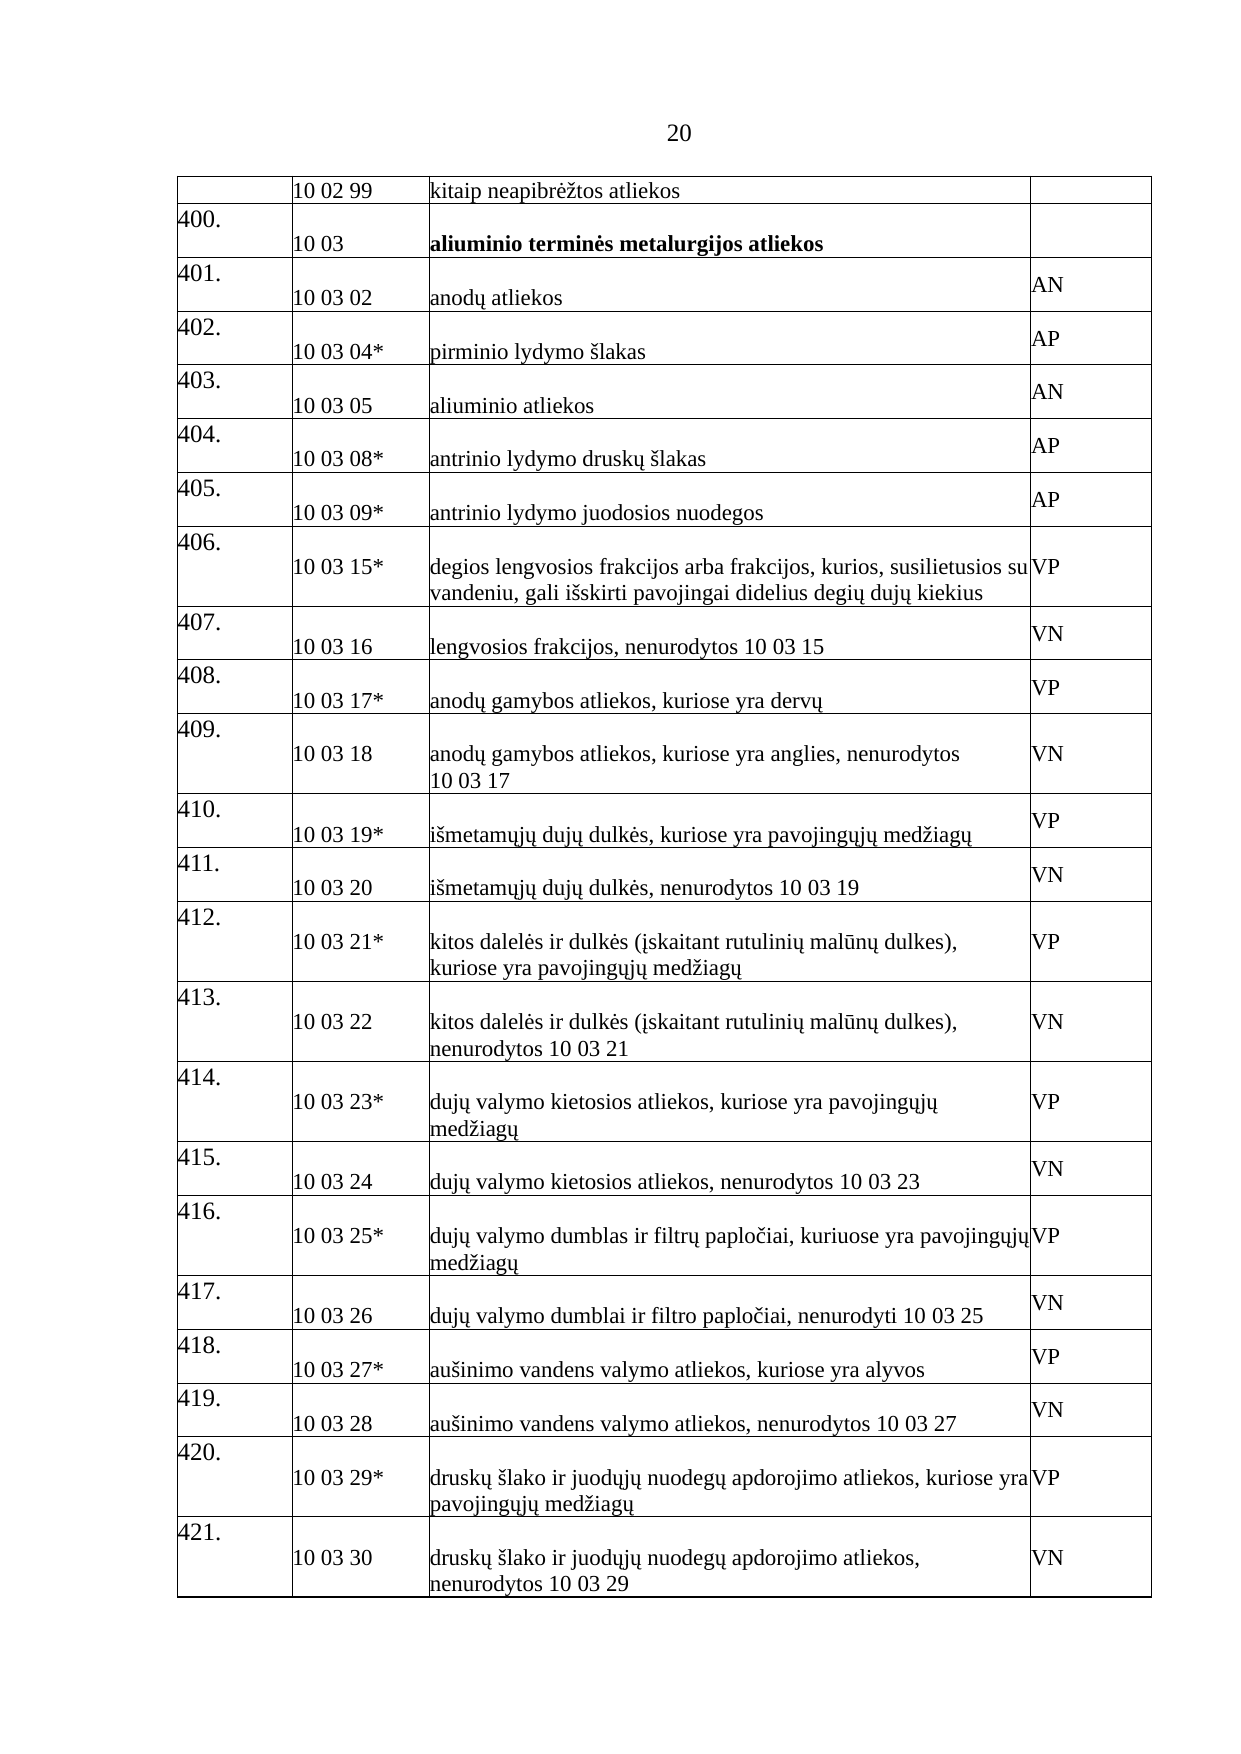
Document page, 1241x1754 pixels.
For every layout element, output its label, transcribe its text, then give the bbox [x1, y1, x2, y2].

table_cell VN [1031, 1142, 1151, 1195]
table_cell [1031, 177, 1151, 203]
table_cell degios lengvosios frakcijos arba frakcijos, kurios, susilietusios su vandeniu, gali išskirti pavojingai didelius degių dujų kiekius [430, 527, 1030, 606]
table_cell [178, 473, 292, 526]
table_cell 10 03 16 [293, 607, 429, 659]
table_cell lengvosios frakcijos, nenurodytos 10 03 15 [430, 607, 1030, 659]
table_cell [178, 714, 292, 793]
table_cell VN [1031, 1517, 1151, 1596]
table_cell [178, 1276, 292, 1329]
table_cell [178, 1062, 292, 1141]
table_cell [178, 1196, 292, 1275]
table_cell antrinio lydymo juodosios nuodegos [430, 473, 1030, 526]
table_cell AP [1031, 312, 1151, 364]
table_cell AN [1031, 365, 1151, 418]
table_cell AP [1031, 419, 1151, 472]
table_cell 10 03 22 [293, 982, 429, 1061]
table_cell dujų valymo kietosios atliekos, kuriose yra pavojingųjų medžiagų [430, 1062, 1030, 1141]
table_cell kitos dalelės ir dulkės (įskaitant rutulinių malūnų dulkes), kuriose yra pavojingųjų medžiagų [430, 902, 1030, 981]
table_cell 10 03 19* [293, 794, 429, 847]
table_cell 10 03 15* [293, 527, 429, 606]
table_cell [178, 1142, 292, 1195]
table_cell aušinimo vandens valymo atliekos, kuriose yra alyvos [430, 1330, 1030, 1382]
table_cell [178, 1330, 292, 1382]
table_cell [178, 1517, 292, 1596]
table_cell VN [1031, 1384, 1151, 1436]
table_cell VN [1031, 1276, 1151, 1329]
table_cell 10 03 08* [293, 419, 429, 472]
table_cell VP [1031, 527, 1151, 606]
table_cell 10 03 30 [293, 1517, 429, 1596]
table_cell [178, 204, 292, 257]
table_cell [178, 1437, 292, 1516]
table_cell 10 03 05 [293, 365, 429, 418]
table_cell 10 02 99 [293, 177, 429, 203]
table_cell [178, 794, 292, 847]
table_cell AN [1031, 258, 1151, 311]
table_cell anodų gamybos atliekos, kuriose yra dervų [430, 660, 1030, 713]
table_cell antrinio lydymo druskų šlakas [430, 419, 1030, 472]
table_cell aušinimo vandens valymo atliekos, nenurodytos 10 03 27 [430, 1384, 1030, 1436]
table_cell pirminio lydymo šlakas [430, 312, 1030, 364]
table_cell 10 03 02 [293, 258, 429, 311]
table_cell 10 03 26 [293, 1276, 429, 1329]
table_cell [178, 419, 292, 472]
table_cell 10 03 24 [293, 1142, 429, 1195]
table_cell kitos dalelės ir dulkės (įskaitant rutulinių malūnų dulkes), nenurodytos 10 03 21 [430, 982, 1030, 1061]
table_cell 10 03 17* [293, 660, 429, 713]
table_cell 10 03 09* [293, 473, 429, 526]
table_cell VP [1031, 1437, 1151, 1516]
table_cell druskų šlako ir juodųjų nuodegų apdorojimo atliekos, nenurodytos 10 03 29 [430, 1517, 1030, 1596]
table_cell 10 03 29* [293, 1437, 429, 1516]
table_cell [1031, 204, 1151, 257]
table_cell dujų valymo dumblai ir filtro papločiai, nenurodyti 10 03 25 [430, 1276, 1030, 1329]
table_cell dujų valymo dumblas ir filtrų papločiai, kuriuose yra pavojingųjų medžiagų [430, 1196, 1030, 1275]
table_cell 10 03 27* [293, 1330, 429, 1382]
table_cell išmetamųjų dujų dulkės, nenurodytos 10 03 19 [430, 848, 1030, 901]
table_cell VN [1031, 848, 1151, 901]
table_cell VP [1031, 1330, 1151, 1382]
table_cell AP [1031, 473, 1151, 526]
table_cell 10 03 28 [293, 1384, 429, 1436]
table_cell 10 03 04* [293, 312, 429, 364]
table_cell anodų atliekos [430, 258, 1030, 311]
table_cell [178, 312, 292, 364]
table_cell VN [1031, 714, 1151, 793]
table_cell VN [1031, 607, 1151, 659]
table_cell [178, 258, 292, 311]
table_cell aliuminio atliekos [430, 365, 1030, 418]
table_cell 10 03 20 [293, 848, 429, 901]
table_cell 10 03 23* [293, 1062, 429, 1141]
table_cell [178, 527, 292, 606]
table_cell [178, 177, 292, 203]
table_cell VP [1031, 902, 1151, 981]
table_cell 10 03 [293, 204, 429, 257]
table_cell dujų valymo kietosios atliekos, nenurodytos 10 03 23 [430, 1142, 1030, 1195]
table_cell aliuminio terminės metalurgijos atliekos [430, 204, 1030, 257]
table_cell [178, 1384, 292, 1436]
table_cell [178, 365, 292, 418]
table_cell [178, 660, 292, 713]
table_cell [178, 902, 292, 981]
table_cell [178, 848, 292, 901]
table_cell VP [1031, 794, 1151, 847]
table_cell anodų gamybos atliekos, kuriose yra anglies, nenurodytos 10 03 17 [430, 714, 1030, 793]
table_cell [178, 607, 292, 659]
table_cell [178, 982, 292, 1061]
table_cell 10 03 21* [293, 902, 429, 981]
table_cell 10 03 25* [293, 1196, 429, 1275]
table_cell 10 03 18 [293, 714, 429, 793]
table_cell VP [1031, 1062, 1151, 1141]
table_cell VP [1031, 1196, 1151, 1275]
table_cell VP [1031, 660, 1151, 713]
table_cell VN [1031, 982, 1151, 1061]
table_cell druskų šlako ir juodųjų nuodegų apdorojimo atliekos, kuriose yra pavojingųjų medžiagų [430, 1437, 1030, 1516]
table_cell kitaip neapibrėžtos atliekos [430, 177, 1030, 203]
table_cell išmetamųjų dujų dulkės, kuriose yra pavojingųjų medžiagų [430, 794, 1030, 847]
